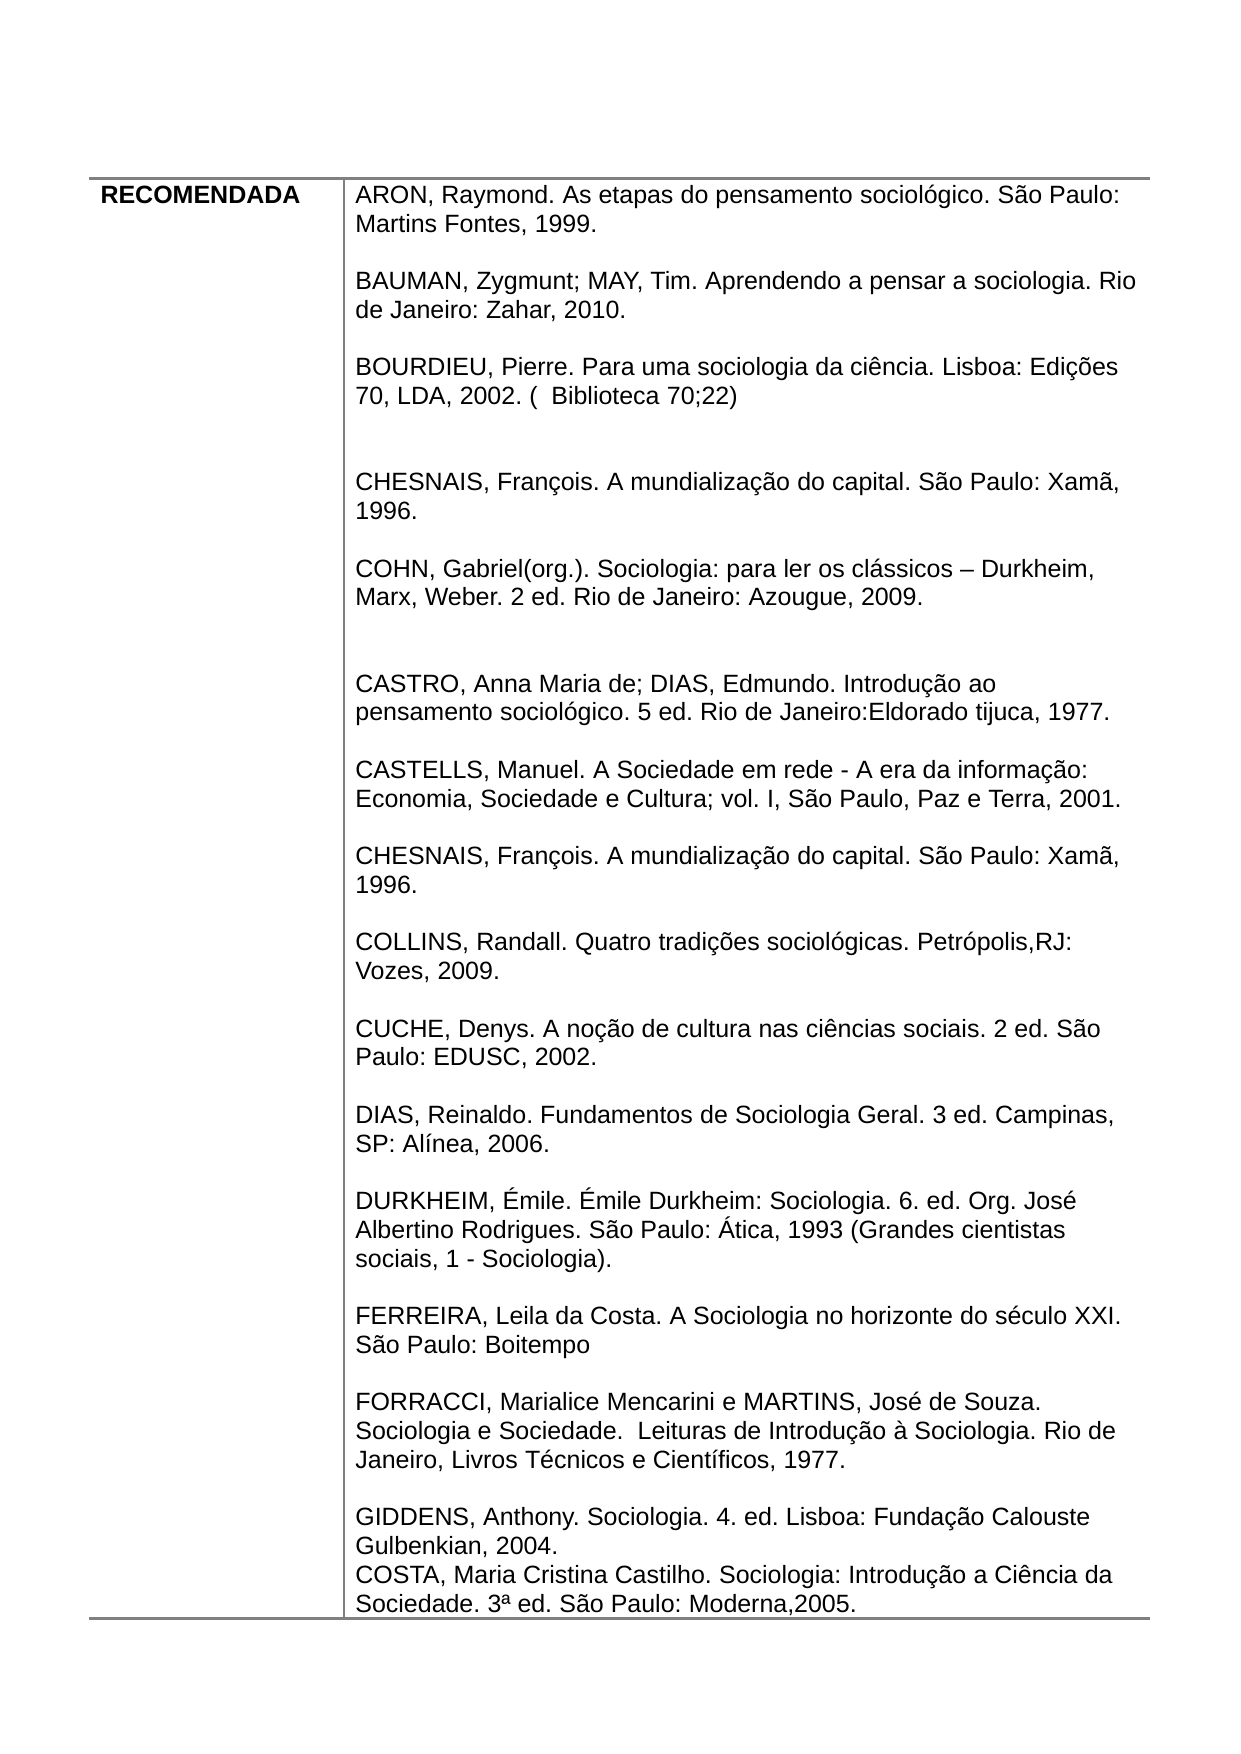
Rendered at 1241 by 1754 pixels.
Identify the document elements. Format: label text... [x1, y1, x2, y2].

table_cell ARON, Raymond. As etapas do pensamento sociológico. São Paulo: Martins Fontes, 1999. BAUMAN, Zygmunt; MAY, Tim. Aprendendo a pensar a sociologia. Rio de Janeiro: Zahar, 2010. BOURDIEU, Pierre. Para uma sociologia da ciência. Lisboa: Edições 70, LDA, 2002. ( Biblioteca 70;22) CHESNAIS, François. A mundialização do capital. São Paulo: Xamã, 1996. COHN, Gabriel(org.). Sociologia: para ler os clássicos – Durkheim, Marx, Weber. 2 ed. Rio de Janeiro: Azougue, 2009. CASTRO, Anna Maria de; DIAS, Edmundo. Introdução ao pensamento sociológico. 5 ed. Rio de Janeiro:Eldorado tijuca, 1977. CASTELLS, Manuel. A Sociedade em rede - A era da informação: Economia, Sociedade e Cultura; vol. I, São Paulo, Paz e Terra, 2001. CHESNAIS, François. A mundialização do capital. São Paulo: Xamã, 1996. COLLINS, Randall. Quatro tradições sociológicas. Petrópolis,RJ: Vozes, 2009. CUCHE, Denys. A noção de cultura nas ciências sociais. 2 ed. São Paulo: EDUSC, 2002. DIAS, Reinaldo. Fundamentos de Sociologia Geral. 3 ed. Campinas, SP: Alínea, 2006. DURKHEIM, Émile. Émile Durkheim: Sociologia. 6. ed. Org. José Albertino Rodrigues. São Paulo: Ática, 1993 (Grandes cientistas sociais, 1 - Sociologia). FERREIRA, Leila da Costa. A Sociologia no horizonte do século XXI. São Paulo: Boitempo FORRACCI, Marialice Mencarini e MARTINS, José de Souza. Sociologia e Sociedade. Leituras de Introdução à Sociologia. Rio de Janeiro, Livros Técnicos e Científicos, 1977. GIDDENS, Anthony. Sociologia. 4. ed. Lisboa: Fundação Calouste Gulbenkian, 2004. COSTA, Maria Cristina Castilho. Sociologia: Introdução a Ciência da Sociedade. 3ª ed. São Paulo: Moderna,2005. [345, 180, 1150, 1617]
table_cell RECOMENDADA [89, 180, 343, 1617]
